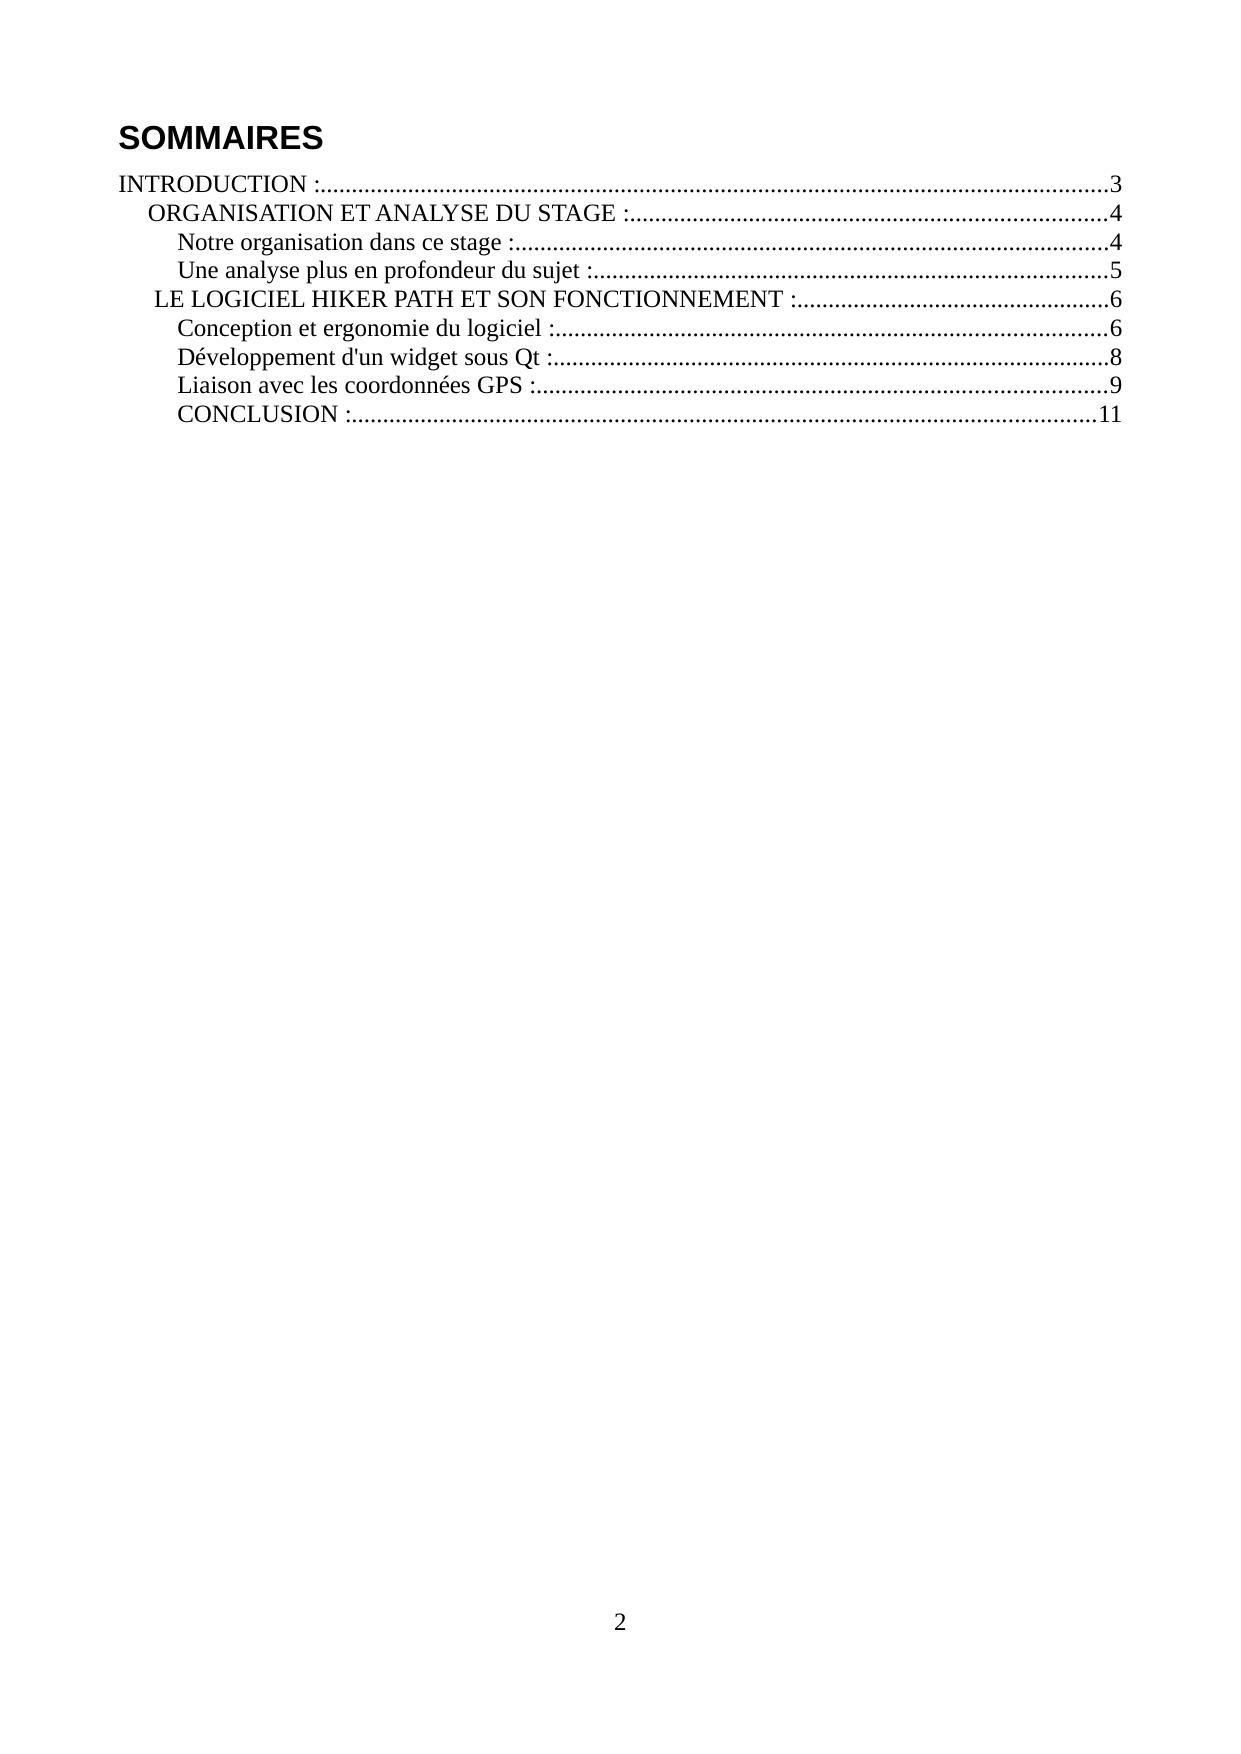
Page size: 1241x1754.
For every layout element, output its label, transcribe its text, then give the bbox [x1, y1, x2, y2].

text Développement d'un widget sous Qt : 8 [177, 342, 1122, 370]
text Conception et ergonomie du logiciel : 6 [177, 313, 1122, 342]
text LE LOGICIEL HIKER PATH ET SON FONCTIONNEMENT : 6 [148, 284, 1122, 313]
text INTRODUCTION : 3 [118, 169, 1122, 198]
text Notre organisation dans ce stage : 4 [177, 227, 1122, 255]
text CONCLUSION : 11 [177, 399, 1122, 428]
text ORGANISATION ET ANALYSE DU STAGE : 4 [148, 198, 1122, 227]
text Liaison avec les coordonnées GPS : 9 [177, 370, 1122, 399]
text Une analyse plus en profondeur du sujet : 5 [177, 255, 1122, 284]
subtitle SOMMAIRES [118, 118, 1122, 157]
